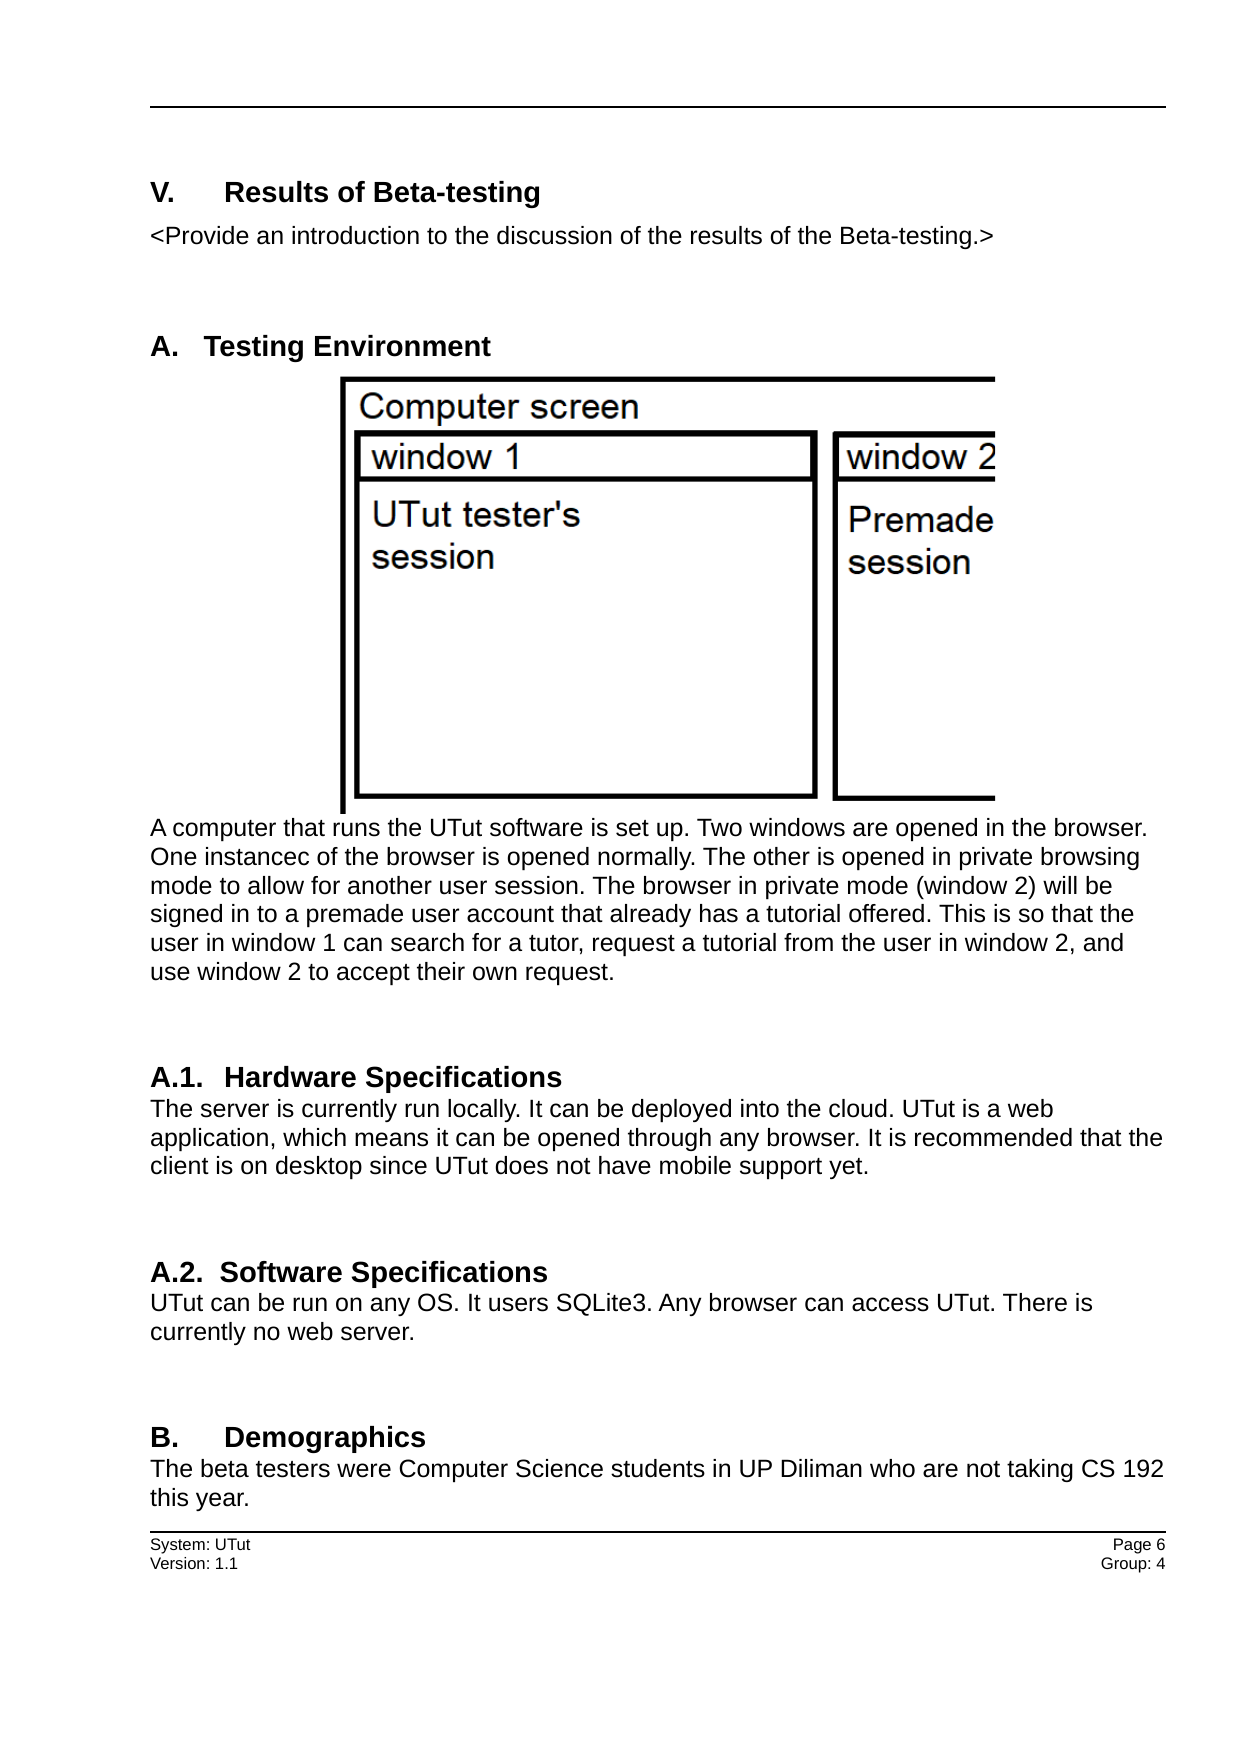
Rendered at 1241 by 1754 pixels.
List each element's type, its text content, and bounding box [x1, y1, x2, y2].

subtitle A.1. Hardware Specifications [150, 1060, 1166, 1094]
subtitle A.2. Software Specifications [150, 1255, 1166, 1288]
text A computer that runs the UTut software is set up. Two windows are opened in the browser. One instancec of the browser is opened normally. The other is opened in private browsing mode to allow for another user session. The browser in private mode (window 2) will be signed in to a premade user account that already has a tutorial offered. This is so that the user in window 1 can search for a tutor, request a tutorial from the user in window 2, and use window 2 to accept their own request. [150, 375, 1166, 986]
text The beta testers were Computer Science students in UP Diliman who are not taking CS 192 this year. [150, 1454, 1166, 1511]
subtitle A. Testing Environment [150, 329, 1166, 362]
subtitle B. Demographics [150, 1420, 1166, 1454]
text The server is currently run locally. It can be deployed into the cloud. UTut is a web application, which means it can be opened through any browser. It is recommended that the client is on desktop since UTut does not have mobile support yet. [150, 1094, 1166, 1180]
subtitle V. Results of Beta-testing [150, 175, 1166, 209]
text UTut can be run on any OS. It users SQLite3. Any browser can access UTut. There is currently no web server. [150, 1288, 1166, 1346]
text <Provide an introduction to the discussion of the results of the Beta-testing.> [150, 221, 1166, 250]
